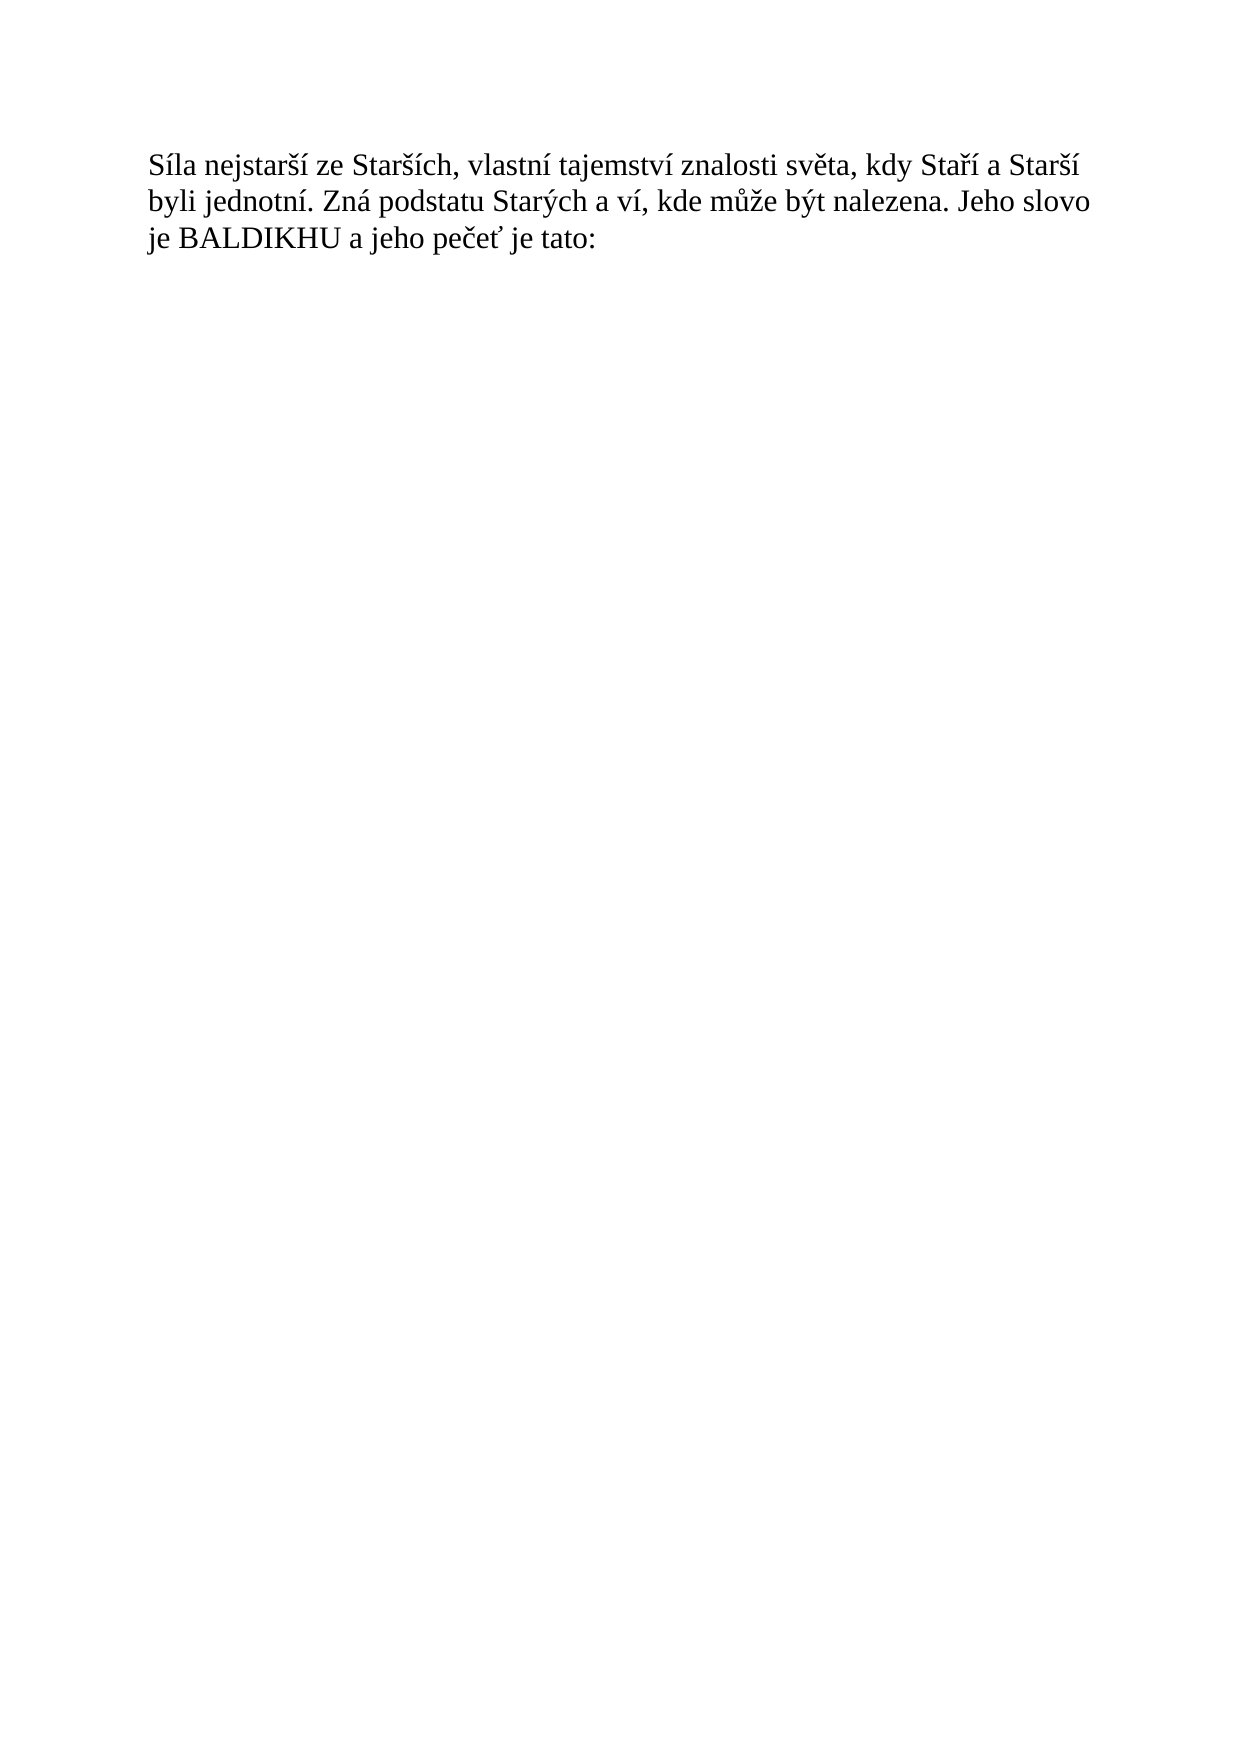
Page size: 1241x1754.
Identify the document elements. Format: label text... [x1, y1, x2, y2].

text Síla nejstarší ze Starších, vlastní tajemství znalosti světa, kdy Staří a Starší byli jednotní. Zná podstatu Starých a ví, kde může být nalezena. Jeho slovo je BALDIKHU a jeho pečeť je tato: [148, 146, 1094, 255]
